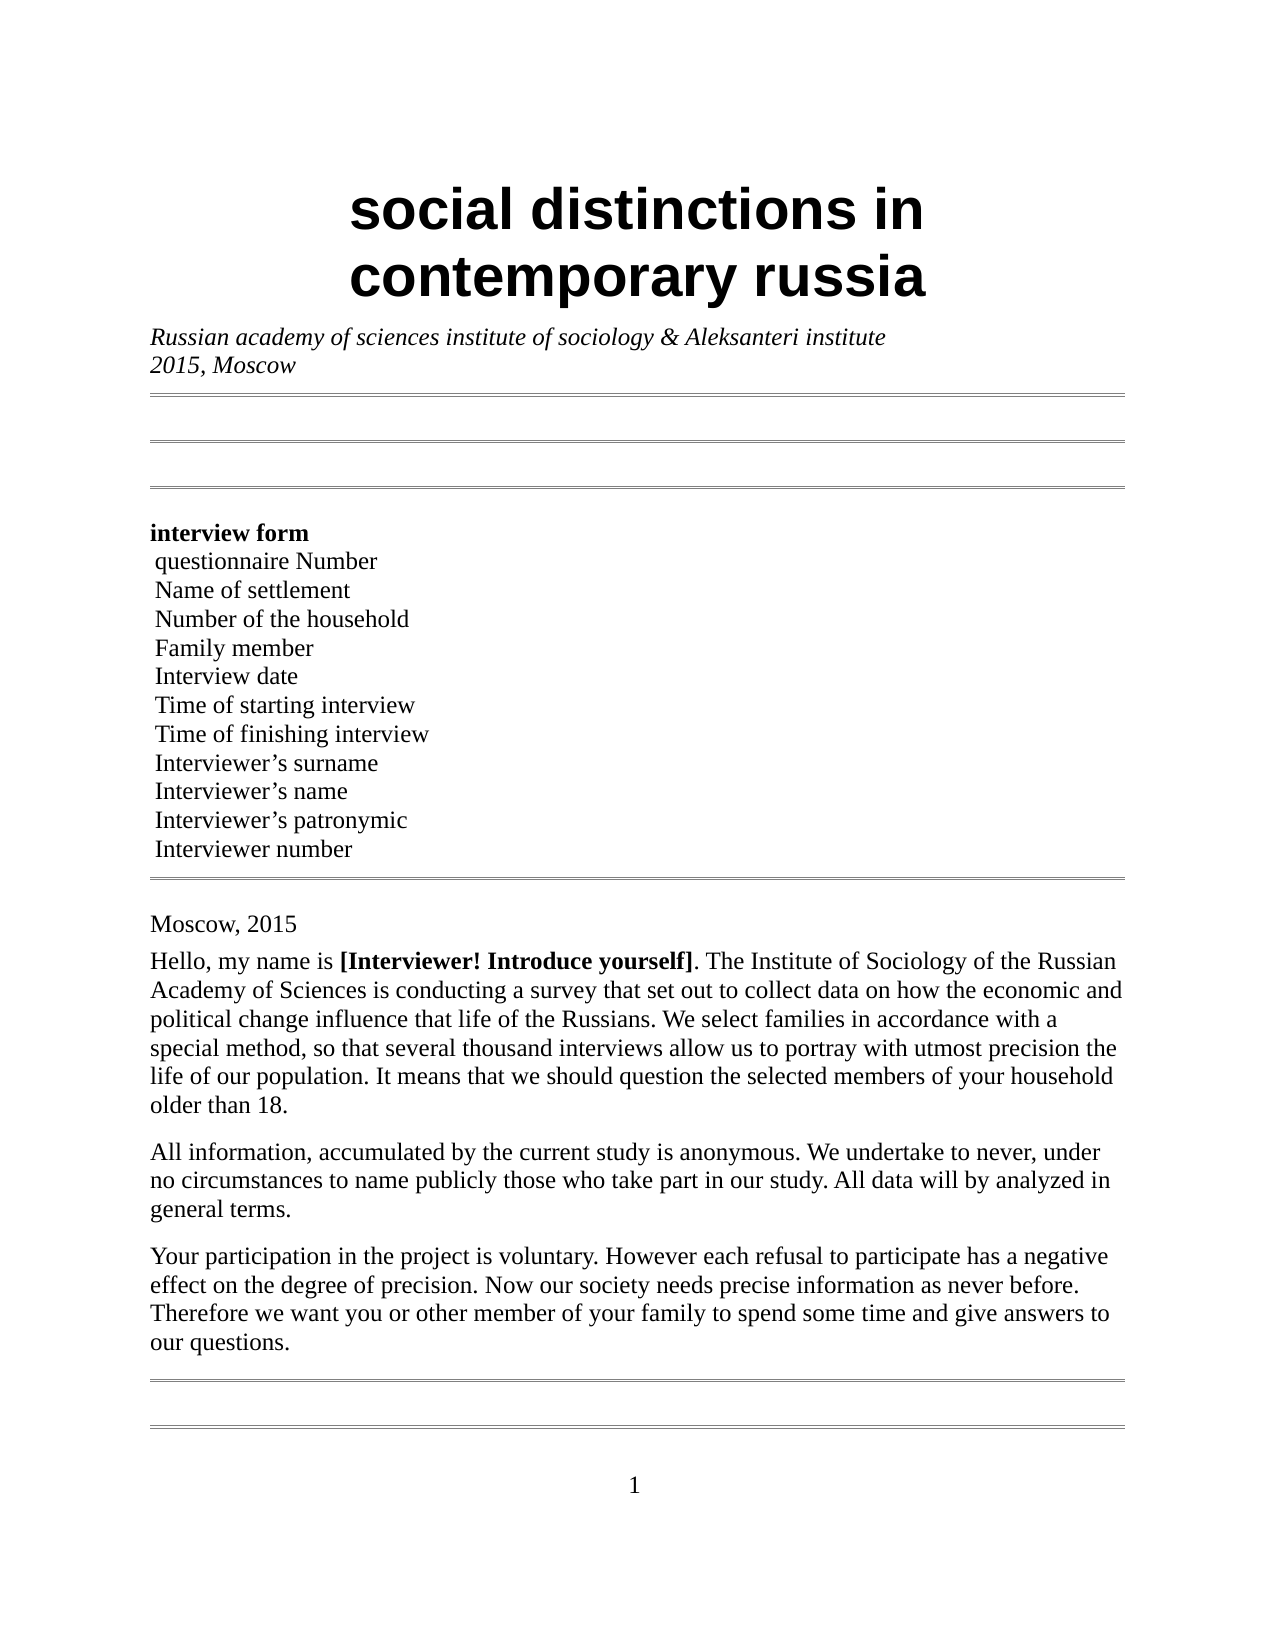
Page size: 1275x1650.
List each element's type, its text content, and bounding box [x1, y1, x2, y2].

table_header Name of settlement [150, 575, 637, 604]
table_cell Family member [150, 633, 637, 661]
table_cell [638, 719, 1125, 748]
table_cell Interviewer number [150, 834, 637, 863]
table_cell Interview date [150, 661, 637, 690]
table_cell Number of the household [150, 604, 637, 633]
text Your participation in the project is voluntary. However each refusal to participate has a negative effect on the degree of precision. Now our society needs precise information as never before. Therefore we want you or other member of your family to spend some time and give answers to our questions. [150, 1241, 1125, 1356]
table_header [638, 546, 1125, 575]
table_cell [638, 748, 1125, 776]
table_cell Time of starting interview [150, 690, 637, 719]
table_cell Time of finishing interview [150, 719, 637, 748]
table_header [638, 575, 1125, 604]
text Moscow, 2015 [150, 909, 1125, 937]
table_cell [638, 633, 1125, 661]
text All information, accumulated by the current study is anonymous. We undertake to never, under no circumstances to name publicly those who take part in our study. All data will by analyzed in general terms. [150, 1137, 1125, 1223]
text Hello, my name is [Interviewer! Introduce yourself]. The Institute of Sociology of the Russian Academy of Sciences is conducting a survey that set out to collect data on how the economic and political change influence that life of the Russians. We select families in accordance with a special method, so that several thousand interviews allow us to portray with utmost precision the life of our population. It means that we should question the selected members of your household older than 18. [150, 946, 1125, 1119]
table_cell Interviewer’s surname [150, 748, 637, 776]
title social distinctions in contemporary russia [150, 175, 1125, 309]
table_header questionnaire Number [150, 546, 637, 575]
table_cell [638, 776, 1125, 805]
table_cell [638, 834, 1125, 863]
table_cell Interviewer’s patronymic [150, 805, 637, 834]
table_cell Interviewer’s name [150, 776, 637, 805]
text 2015, Moscow [150, 350, 1125, 379]
table_cell [638, 690, 1125, 719]
text interview form [150, 518, 1125, 546]
table_cell [638, 805, 1125, 834]
table_cell [638, 604, 1125, 633]
text Russian academy of sciences institute of sociology & Aleksanteri institute [150, 322, 1125, 350]
table_cell [638, 661, 1125, 690]
